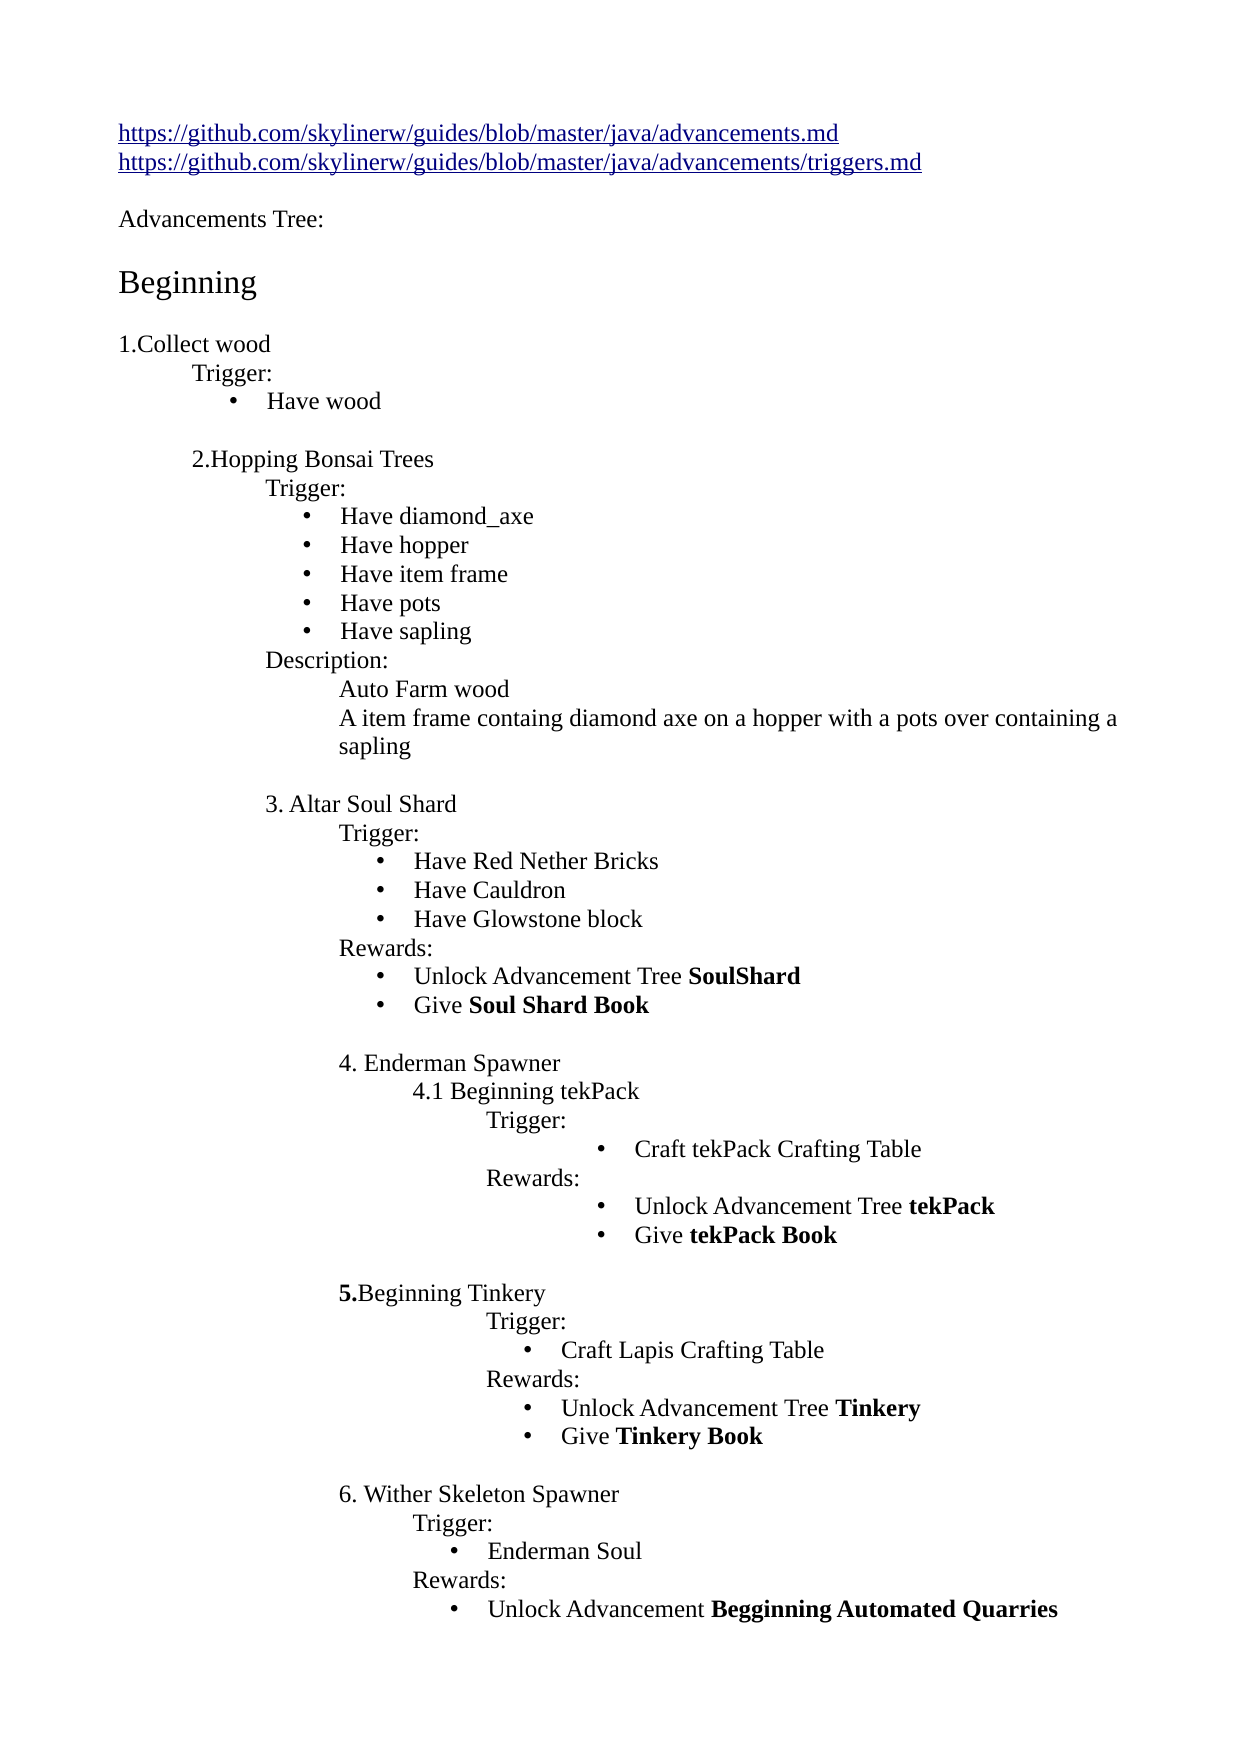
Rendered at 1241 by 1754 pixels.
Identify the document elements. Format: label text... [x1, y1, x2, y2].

list Have sapling [303, 616, 1122, 645]
list Unlock Advancement Tree SoulShard [376, 961, 1122, 990]
text Trigger: [118, 473, 1122, 501]
list Give Soul Shard Book [376, 990, 1122, 1019]
text 2.Hopping Bonsai Trees [118, 444, 1122, 473]
text 4. Enderman Spawner [118, 1048, 1122, 1076]
text Trigger: [118, 818, 1122, 846]
text 4.1 Beginning tekPack [118, 1076, 1122, 1105]
text https://github.com/skylinerw/guides/blob/master/java/advancements/triggers.md [118, 147, 1122, 176]
text Trigger: [118, 1105, 1122, 1134]
list Have item frame [303, 559, 1122, 588]
list Unlock Advancement Begginning Automated Quarries [450, 1594, 1122, 1623]
list Have diamond_axe [303, 501, 1122, 530]
text A item frame containg diamond axe on a hopper with a pots over containing a sapling [118, 703, 1122, 760]
list Craft Lapis Crafting Table [523, 1335, 1122, 1364]
text Rewards: [118, 1565, 1122, 1594]
list Have Red Nether Bricks [376, 846, 1122, 875]
text https://github.com/skylinerw/guides/blob/master/java/advancements.md [118, 118, 1122, 147]
text Trigger: [118, 1508, 1122, 1536]
text Rewards: [118, 1364, 1122, 1393]
list Give Tinkery Book [523, 1421, 1122, 1450]
list Have hopper [303, 530, 1122, 559]
text 1.Collect wood [118, 329, 1122, 358]
list Have pots [303, 588, 1122, 616]
text Rewards: [118, 933, 1122, 961]
text Auto Farm wood [118, 674, 1122, 703]
text 6. Wither Skeleton Spawner [118, 1479, 1122, 1508]
text 5.Beginning Tinkery [118, 1278, 1122, 1306]
list Unlock Advancement Tree Tinkery [523, 1393, 1122, 1421]
text Advancements Tree: [118, 204, 1122, 233]
list Craft tekPack Crafting Table [597, 1134, 1122, 1163]
text Trigger: [118, 1306, 1122, 1335]
list Have Cauldron [376, 875, 1122, 904]
text Trigger: [118, 358, 1122, 386]
list Enderman Soul [450, 1536, 1122, 1565]
list Have wood [229, 386, 1122, 415]
text Beginning [118, 262, 1122, 300]
list Give tekPack Book [597, 1220, 1122, 1249]
text 3. Altar Soul Shard [118, 789, 1122, 818]
text Description: [118, 645, 1122, 674]
text Rewards: [118, 1163, 1122, 1191]
list Unlock Advancement Tree tekPack [597, 1191, 1122, 1220]
list Have Glowstone block [376, 904, 1122, 933]
